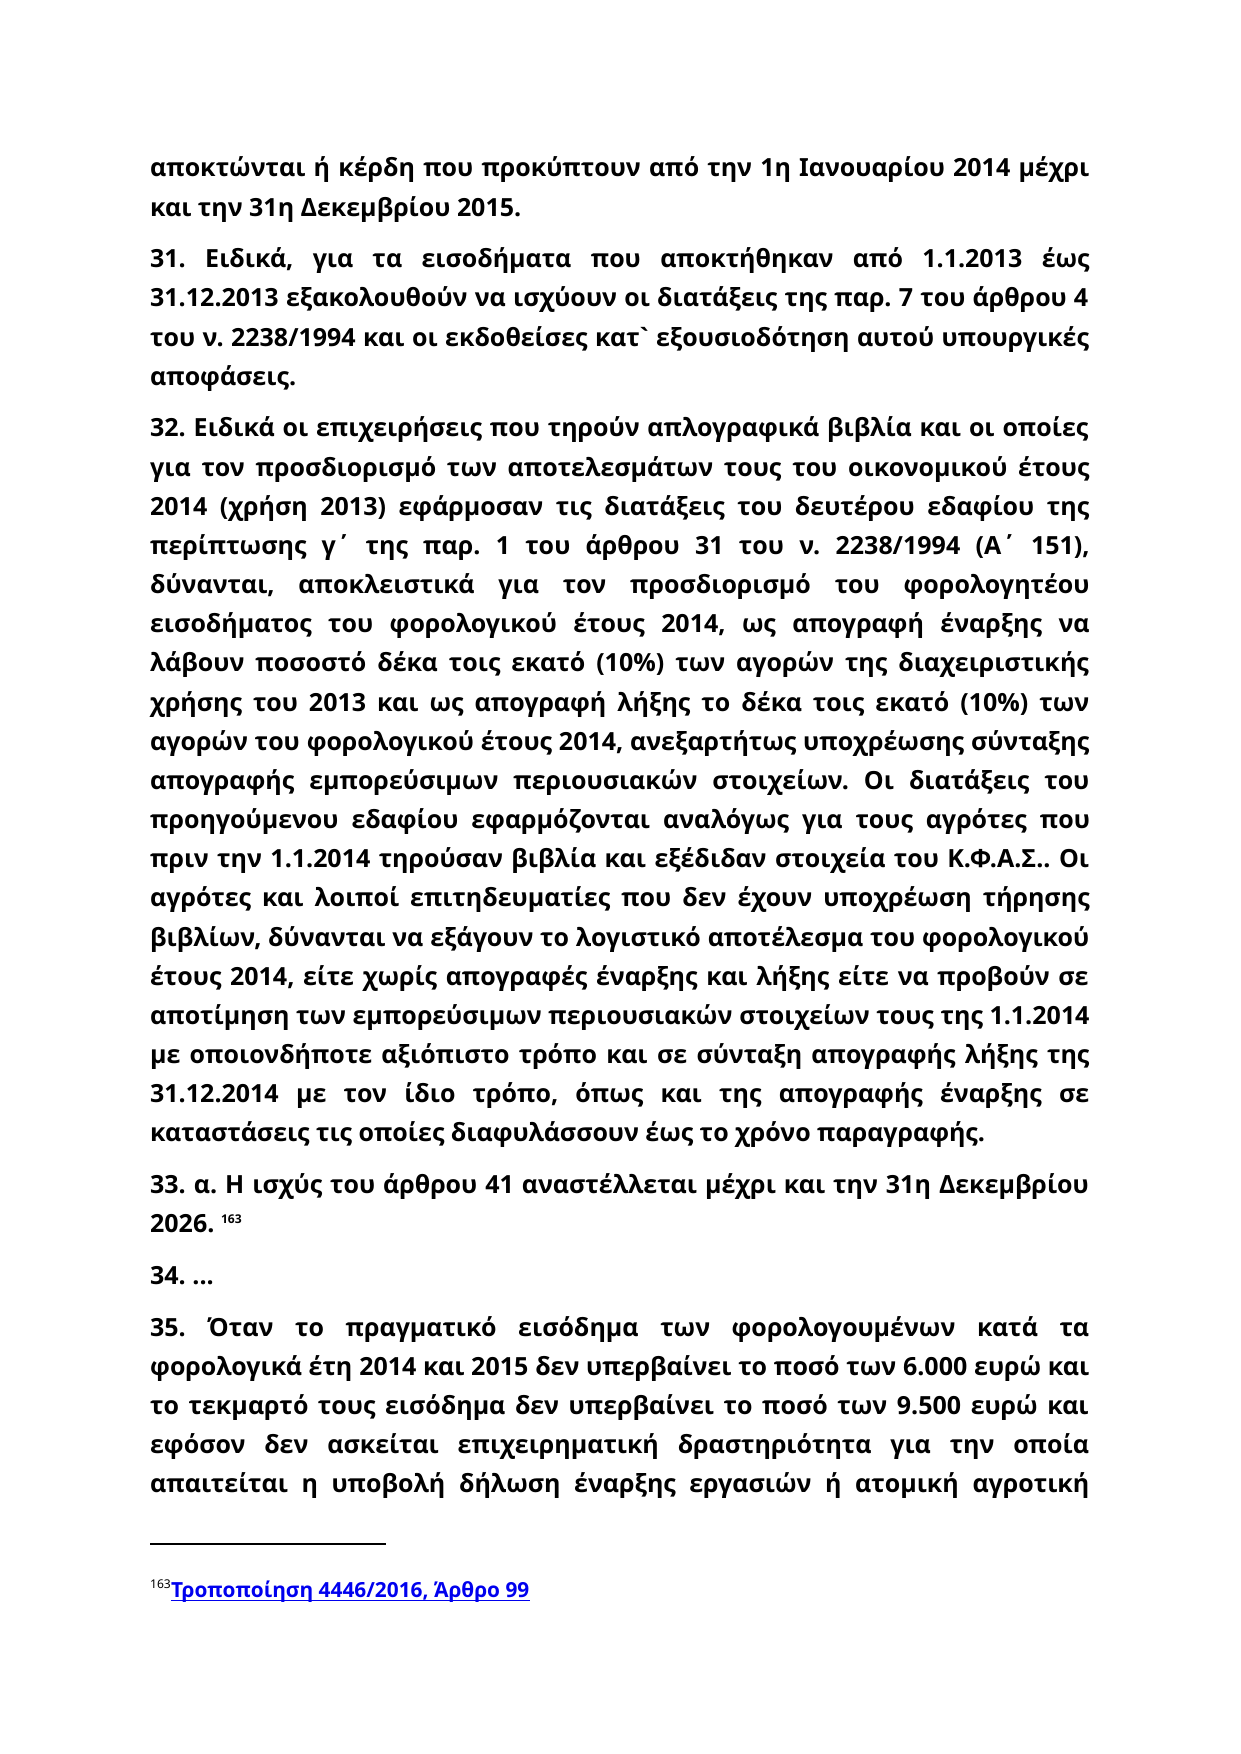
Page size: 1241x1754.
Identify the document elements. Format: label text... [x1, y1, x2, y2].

text 32. Ειδικά οι επιχειρήσεις που τηρούν απλογραφικά βιβλία και οι οποίες για τον προσδιορισμό των αποτελεσμάτων τους του οικονομικού έτους 2014 (χρήση 2013) εφάρμοσαν τις διατάξεις του δευτέρου εδαφίου της περίπτωσης γ΄ της παρ. 1 του άρθρου 31 του ν. 2238/1994 (Α΄ 151), δύνανται, αποκλειστικά για τον προσδιορισμό του φορολογητέου εισοδήματος του φορολογικού έτους 2014, ως απογραφή έναρξης να λάβουν ποσοστό δέκα τοις εκατό (10%) των αγορών της διαχειριστικής χρήσης του 2013 και ως απογραφή λήξης το δέκα τοις εκατό (10%) των αγορών του φορολογικού έτους 2014, ανεξαρτήτως υποχρέωσης σύνταξης απογραφής εμπορεύσιμων περιουσιακών στοιχείων. Οι διατάξεις του προηγούμενου εδαφίου εφαρμόζονται αναλόγως για τους αγρότες που πριν την 1.1.2014 τηρούσαν βιβλία και εξέδιδαν στοιχεία του Κ.Φ.Α.Σ.. Οι αγρότες και λοιποί επιτηδευματίες που δεν έχουν υποχρέωση τήρησης βιβλίων, δύνανται να εξάγουν το λογιστικό αποτέλεσμα του φορολογικού έτους 2014, είτε χωρίς απογραφές έναρξης και λήξης είτε να προβούν σε αποτίμηση των εμπορεύσιμων περιουσιακών στοιχείων τους της 1.1.2014 με οποιονδήποτε αξιόπιστο τρόπο και σε σύνταξη απογραφής λήξης της 31.12.2014 με τον ίδιο τρόπο, όπως και της απογραφής έναρξης σε καταστάσεις τις οποίες διαφυλάσσουν έως το χρόνο παραγραφής. [150, 410, 1090, 1149]
text Τροποποίηση 4446/2016, Άρθρο 99 [150, 1576, 1090, 1604]
text 35. Όταν το πραγματικό εισόδημα των φορολογουμένων κατά τα φορολογικά έτη 2014 και 2015 δεν υπερβαίνει το ποσό των 6.000 ευρώ και το τεκμαρτό τους εισόδημα δεν υπερβαίνει το ποσό των 9.500 ευρώ και εφόσον δεν ασκείται επιχειρηματική δραστηριότητα για την οποία απαιτείται η υποβολή δήλωση έναρξης εργασιών ή ατομική αγροτική [150, 1309, 1090, 1500]
text 33. α. Η ισχύς του άρθρου 41 αναστέλλεται μέχρι και την 31η Δεκεμβρίου 2026. [150, 1167, 1090, 1240]
text 31. Ειδικά, για τα εισοδήματα που αποκτήθηκαν από 1.1.2013 έως 31.12.2013 εξακολουθούν να ισχύουν οι διατάξεις της παρ. 7 του άρθρου 4 του ν. 2238/1994 και οι εκδοθείσες κατ` εξουσιοδότηση αυτού υπουργικές αποφάσεις. [150, 241, 1090, 392]
text 34. ... [150, 1257, 1090, 1292]
text αποκτώνται ή κέρδη που προκύπτουν από την 1η Ιανουαρίου 2014 μέχρι και την 31η Δεκεμβρίου 2015. [150, 150, 1090, 223]
